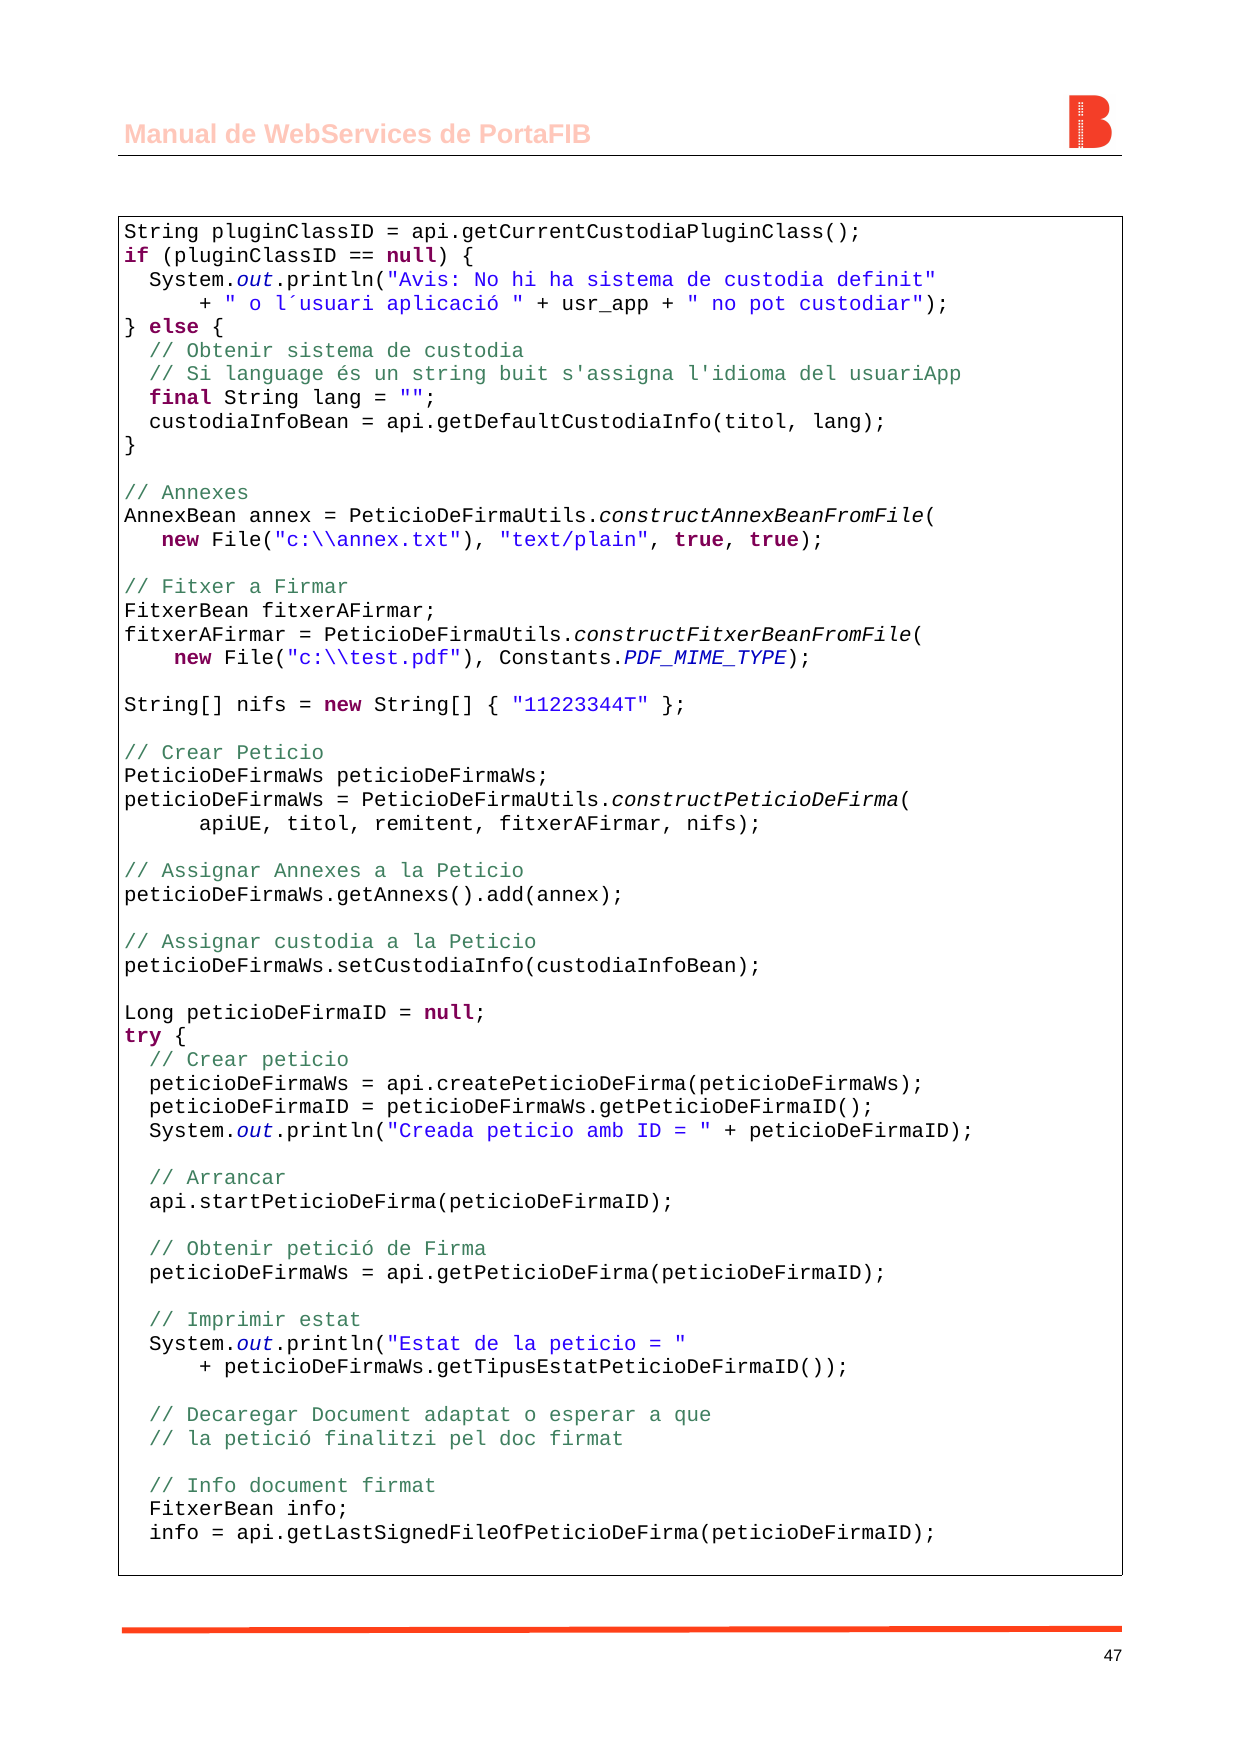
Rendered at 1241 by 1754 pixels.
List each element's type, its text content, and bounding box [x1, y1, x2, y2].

table_header String pluginClassID = api.getCurrentCustodiaPluginClass(); if (pluginClassID == null) { System.out.println("Avis: No hi ha sistema de custodia definit" + " o l´usuari aplicació " + usr_app + " no pot custodiar"); } else { // Obtenir sistema de custodia // Si language és un string buit s'assigna l'idioma del usuariApp final String lang = ""; custodiaInfoBean = api.getDefaultCustodiaInfo(titol, lang); } // Annexes AnnexBean annex = PeticioDeFirmaUtils.constructAnnexBeanFromFile( new File("c:\\annex.txt"), "text/plain", true, true); // Fitxer a Firmar FitxerBean fitxerAFirmar; fitxerAFirmar = PeticioDeFirmaUtils.constructFitxerBeanFromFile( new File("c:\\test.pdf"), Constants.PDF_MIME_TYPE); String[] nifs = new String[] { "11223344T" }; // Crear Peticio PeticioDeFirmaWs peticioDeFirmaWs; peticioDeFirmaWs = PeticioDeFirmaUtils.constructPeticioDeFirma( apiUE, titol, remitent, fitxerAFirmar, nifs); // Assignar Annexes a la Peticio peticioDeFirmaWs.getAnnexs().add(annex); // Assignar custodia a la Peticio peticioDeFirmaWs.setCustodiaInfo(custodiaInfoBean); Long peticioDeFirmaID = null; try { // Crear peticio peticioDeFirmaWs = api.createPeticioDeFirma(peticioDeFirmaWs); peticioDeFirmaID = peticioDeFirmaWs.getPeticioDeFirmaID(); System.out.println("Creada peticio amb ID = " + peticioDeFirmaID); // Arrancar api.startPeticioDeFirma(peticioDeFirmaID); // Obtenir petició de Firma peticioDeFirmaWs = api.getPeticioDeFirma(peticioDeFirmaID); // Imprimir estat System.out.println("Estat de la peticio = " + peticioDeFirmaWs.getTipusEstatPeticioDeFirmaID()); // Decaregar Document adaptat o esperar a que // la petició finalitzi pel doc firmat // Info document firmat FitxerBean info; info = api.getLastSignedFileOfPeticioDeFirma(peticioDeFirmaID); [119, 217, 1122, 1575]
picture [1063, 94, 1117, 150]
